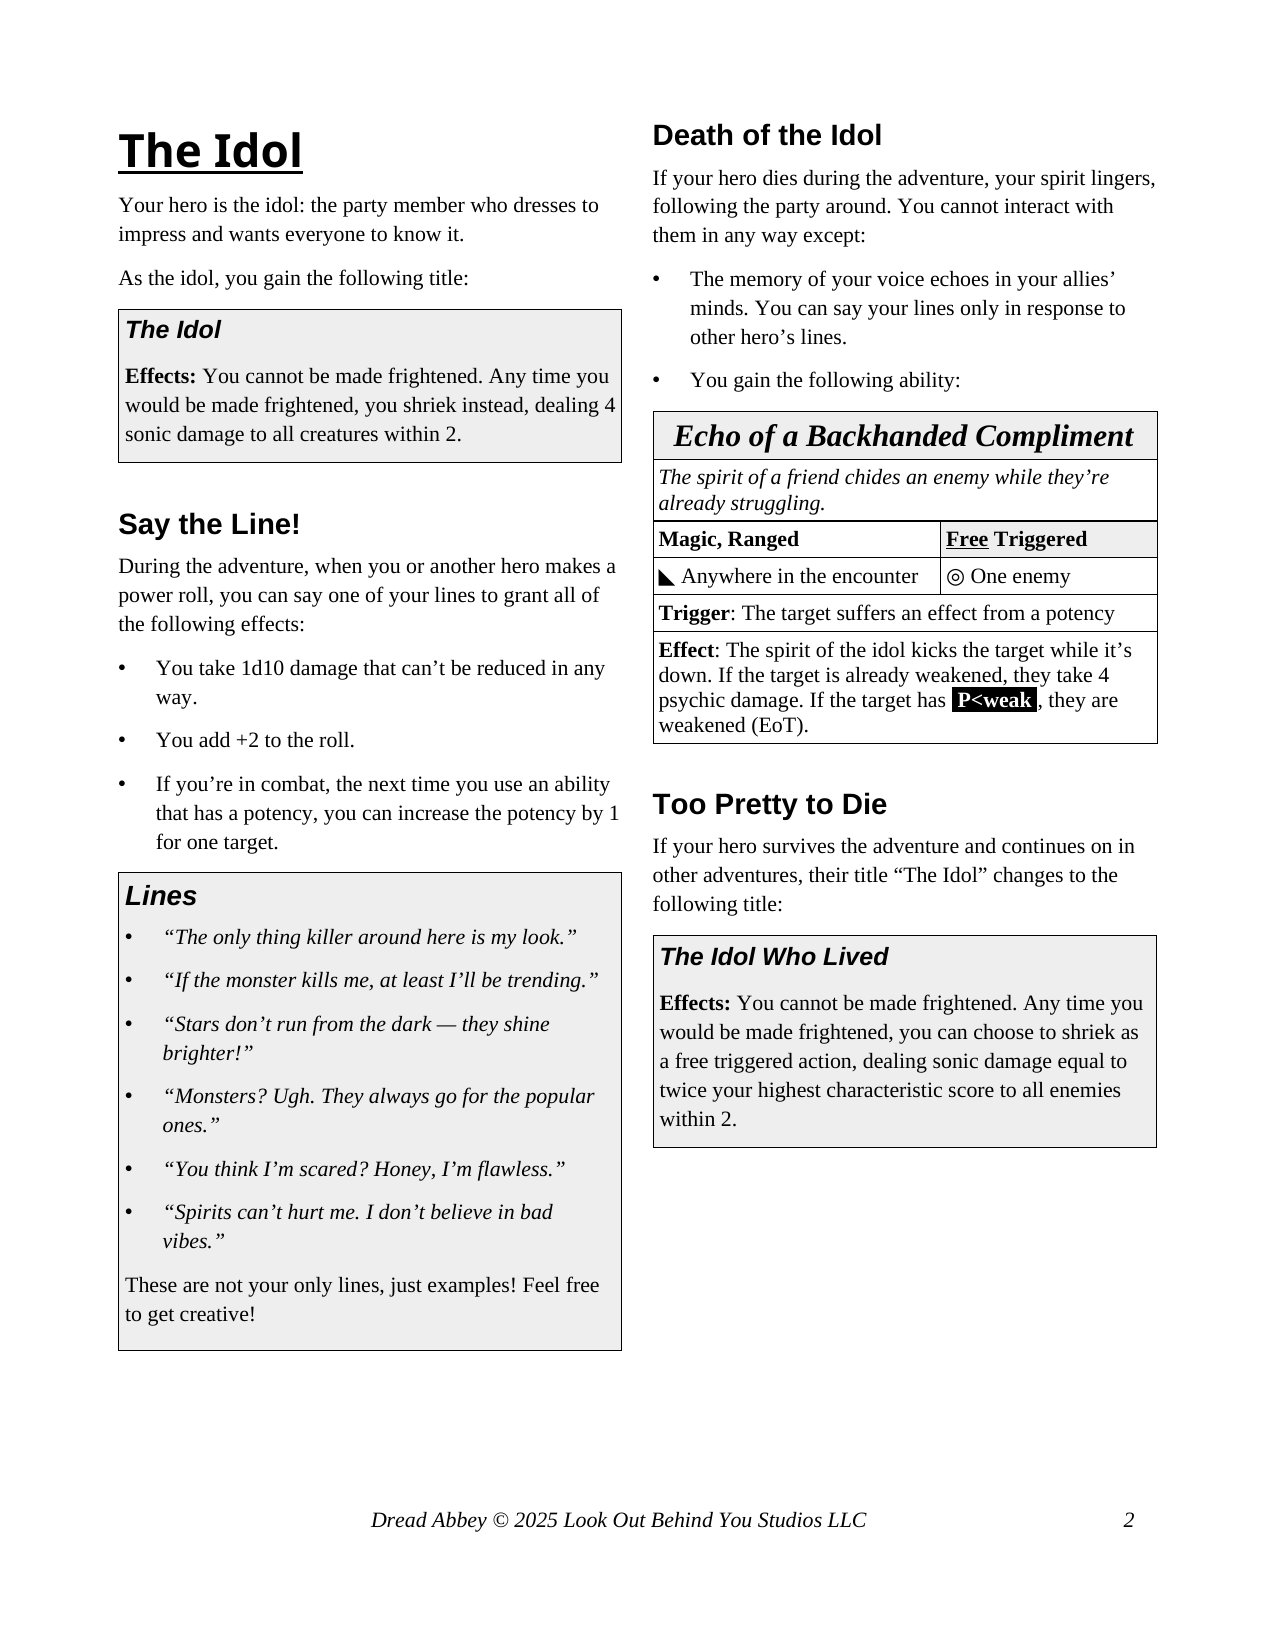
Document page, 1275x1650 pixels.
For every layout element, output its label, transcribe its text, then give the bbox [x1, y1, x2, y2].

table_header Trigger: The target suffers an effect from a potency [654, 595, 1157, 631]
list You take 1d10 damage that can’t be reduced in any way. [118, 655, 622, 709]
table_header The Idol Who Lived Effects: You cannot be made frightened. Any time you would be made frightened, you can choose to shriek as a free triggered action, dealing sonic damage equal to twice your highest characteristic score to all enemies within 2. [654, 936, 1156, 1147]
subtitle Death of the Idol [652, 118, 1157, 152]
subtitle Say the Line! [118, 507, 622, 541]
table_cell The spirit of a friend chides an enemy while they’re already struggling. [654, 460, 1157, 520]
list You gain the following ability: [652, 367, 1157, 393]
list You add +2 to the roll. [118, 727, 622, 752]
list The memory of your voice echoes in your allies’ minds. You can say your lines only in response to other hero’s lines. [652, 266, 1157, 349]
text If your hero dies during the adventure, your spirit lingers, following the party around. You cannot interact with them in any way except: [652, 164, 1157, 248]
table_header The Idol Effects: You cannot be made frightened. Any time you would be made frightened, you shriek instead, dealing 4 sonic damage to all creatures within 2. [119, 310, 621, 462]
subtitle Too Pretty to Die [652, 787, 1157, 821]
table_cell ◎ One enemy [941, 558, 1157, 594]
text During the adventure, when you or another hero makes a power roll, you can say one of your lines to grant all of the following effects: [118, 553, 622, 636]
table_cell Effect: The spirit of the idol kicks the target while it’s down. If the target is already weakened, they take 4 psychic damage. If the target has P<weak , they are weakened (EoT). [654, 632, 1157, 743]
list If you’re in combat, the next time you use an ability that has a potency, you can increase the potency by 1 for one target. [118, 771, 622, 854]
subtitle The Idol [118, 118, 622, 181]
text As the idol, you gain the following title: [118, 265, 622, 290]
table_header Echo of a Backhanded Compliment [654, 412, 1157, 459]
text Your hero is the idol: the party member who dresses to impress and wants everyone to know it. [118, 192, 622, 247]
table_cell ◣ Anywhere in the encounter [654, 558, 940, 594]
text If your hero survives the adventure and continues on in other adventures, their title “The Idol” changes to the following title: [652, 833, 1157, 917]
table_header Free Triggered [941, 522, 1157, 557]
table_header Lines “The only thing killer around here is my look.” “If the monster kills me, at least I’ll be trending.” “Stars don’t run from the dark — they shine brighter!” “Monsters? Ugh. They always go for the popular ones.” “You think I’m scared? Honey, I’m flawless.” “Spirits can’t hurt me. I don’t believe in bad vibes.” These are not your only lines, just examples! Feel free to get creative! [119, 873, 621, 1350]
table_header Magic, Ranged [654, 522, 940, 557]
